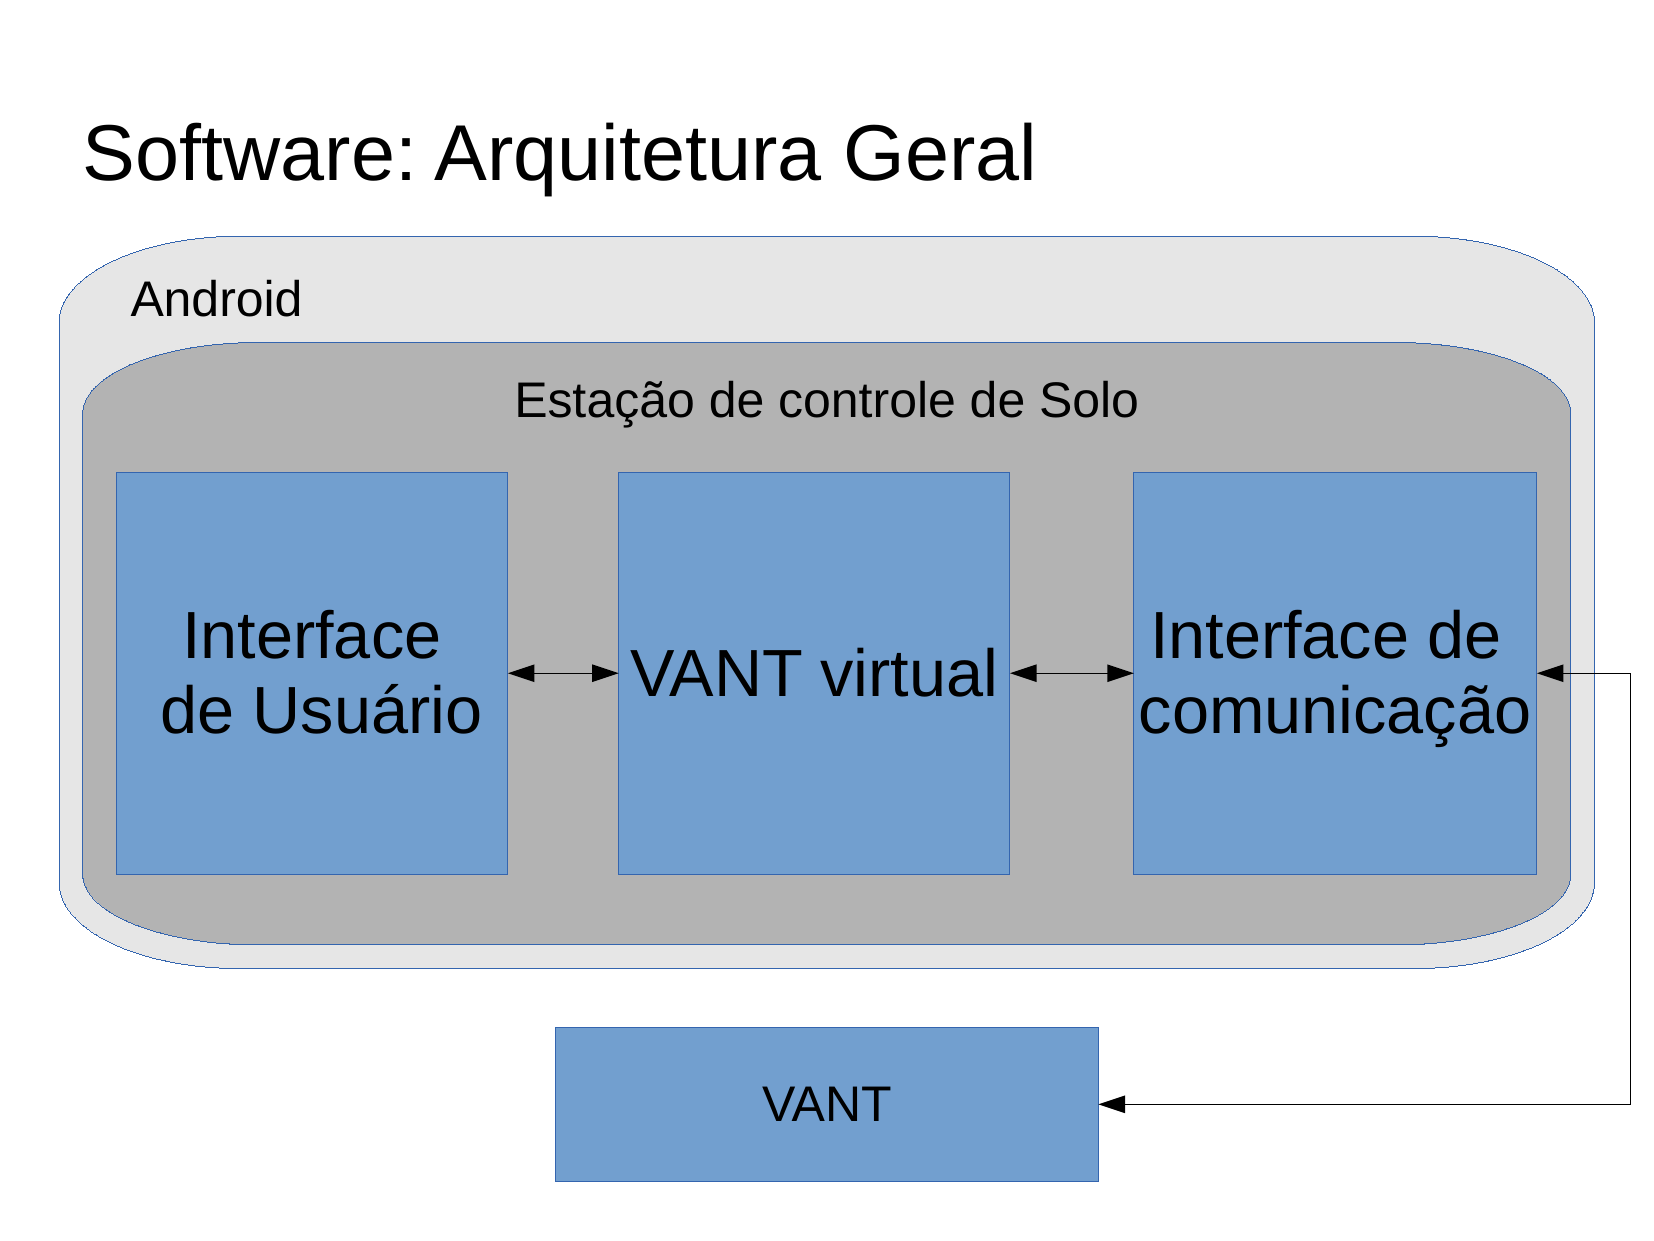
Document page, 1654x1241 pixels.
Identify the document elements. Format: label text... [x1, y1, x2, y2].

text_box Estação de controle de Solo [82, 342, 1571, 945]
text_box Android [59, 257, 1595, 969]
title Software: Arquitetura Geral [82, 49, 1571, 257]
text_box VANT virtual [618, 472, 1010, 875]
text_box VANT [555, 1027, 1099, 1182]
text_box Interface de comunicação [1133, 472, 1537, 875]
text_box Interface de Usuário [116, 472, 508, 875]
